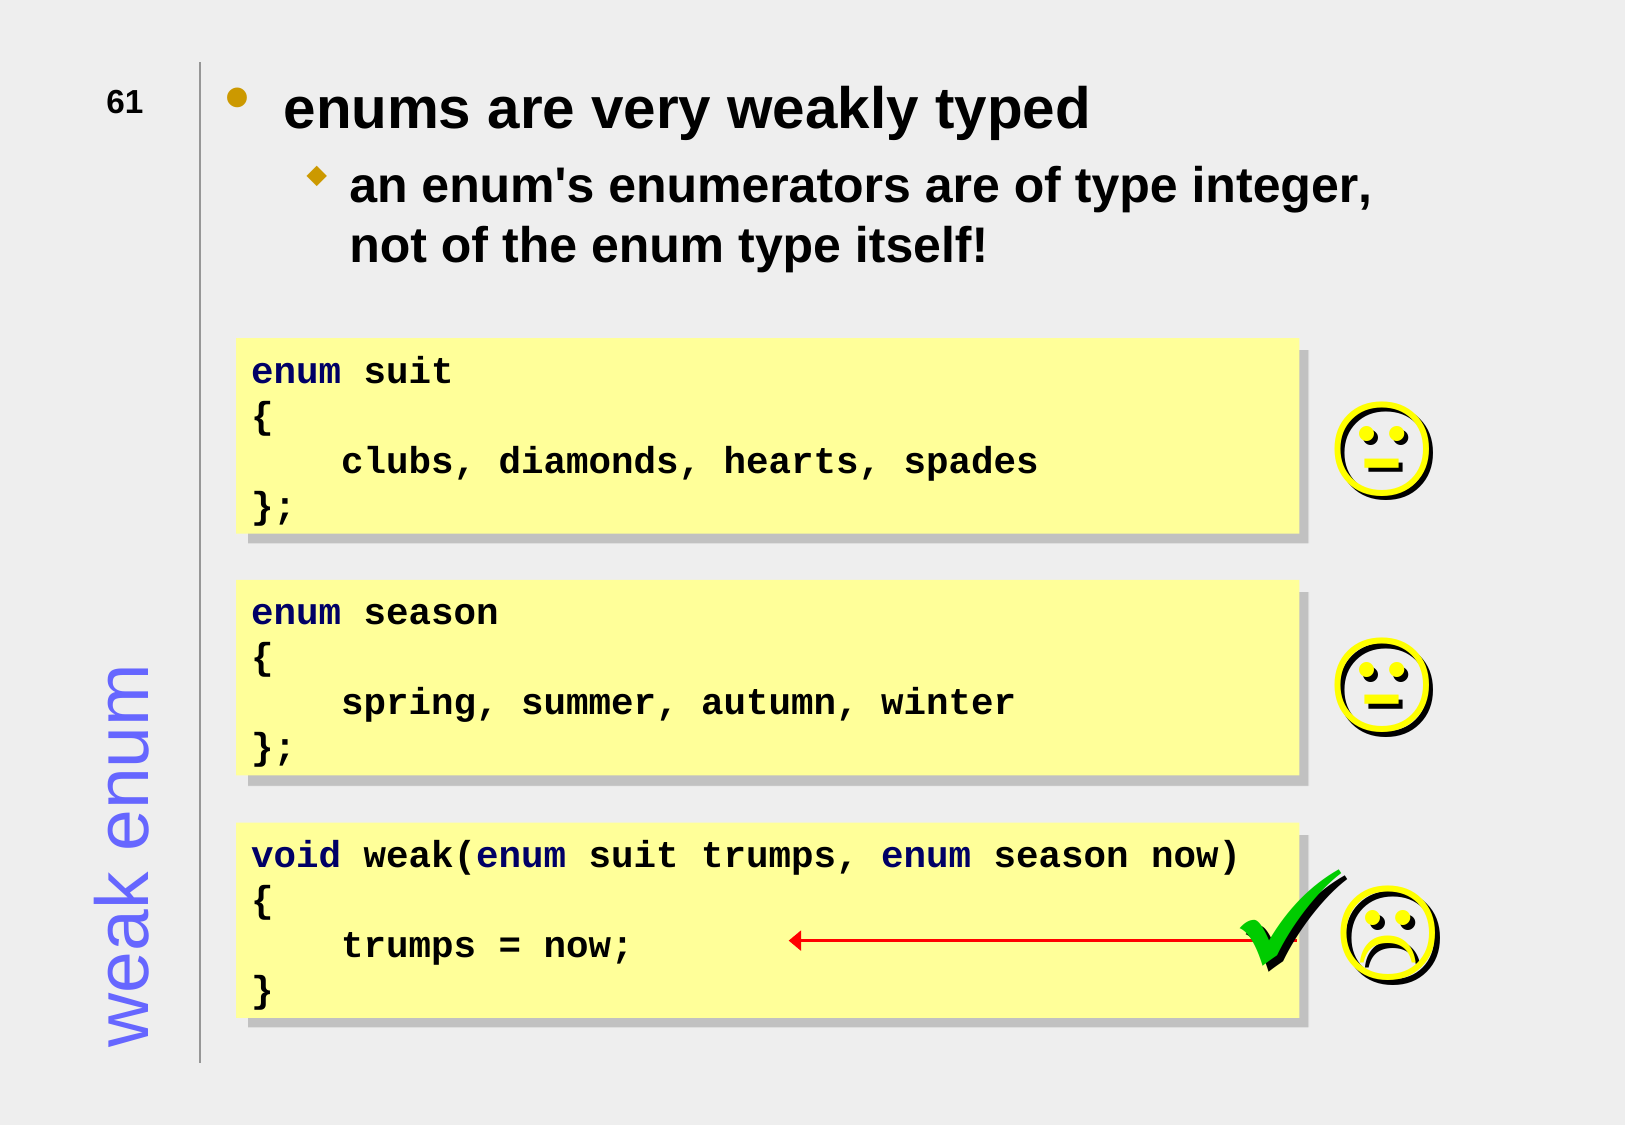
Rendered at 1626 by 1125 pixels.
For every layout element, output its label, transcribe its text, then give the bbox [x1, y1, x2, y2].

list enums are very weakly typed an enum's enumerators are of type integer, not of the enum type itself! [212, 62, 1550, 1063]
title weak enum [50, 187, 188, 1063]
text_box  [1320, 846, 1510, 1012]
text_box enum season { spring, summer, autumn, winter }; [236, 579, 1300, 776]
text_box  [1314, 598, 1504, 764]
text_box  [1213, 828, 1404, 1024]
text_box void weak(enum suit trumps, enum season now) { trumps = now; } [236, 822, 1300, 1018]
text_box enum suit { clubs, diamonds, hearts, spades }; [236, 338, 1300, 534]
text_box  [1314, 361, 1504, 528]
